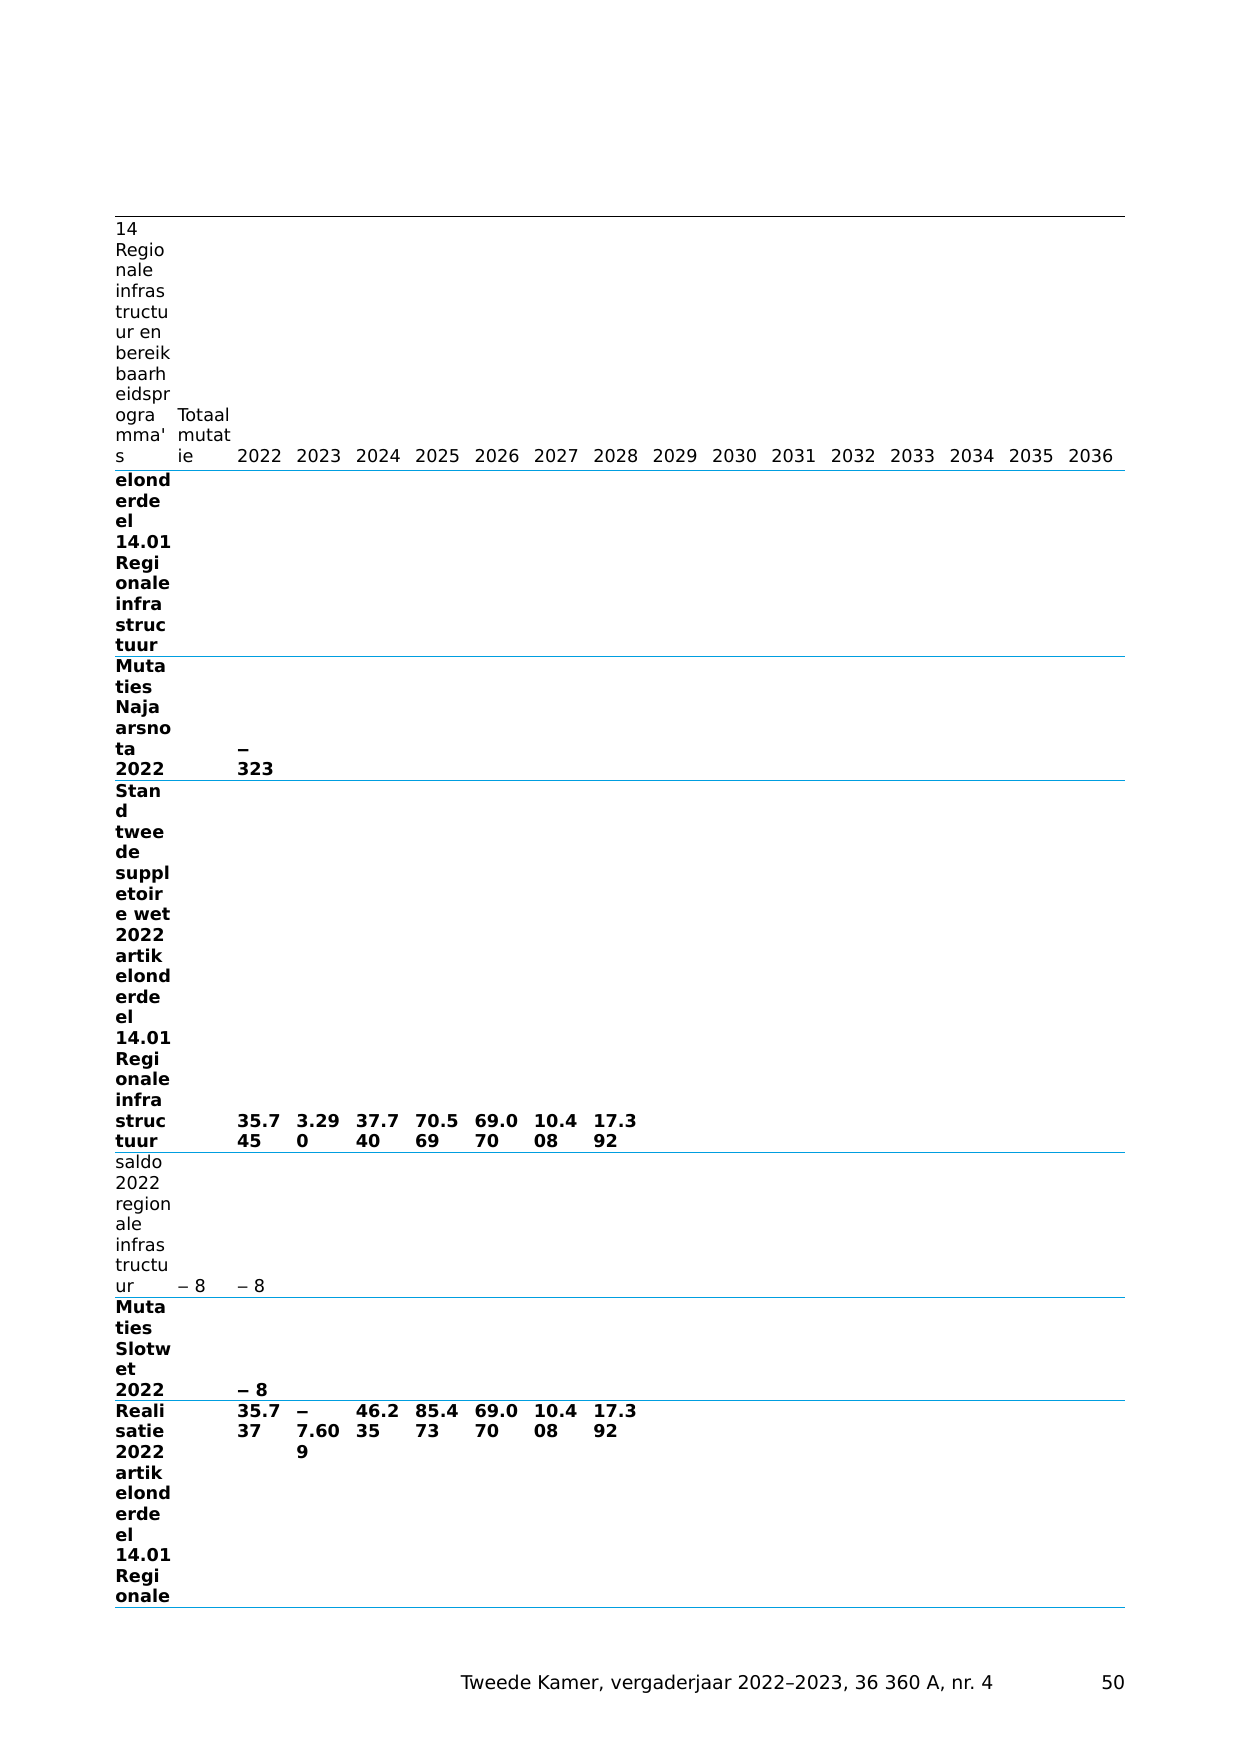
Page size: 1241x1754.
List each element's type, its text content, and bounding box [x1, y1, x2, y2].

table_cell [650, 471, 709, 656]
table_cell 35.745 [234, 781, 293, 1152]
table_cell Mutaties Slotwet 2022 [115, 1298, 174, 1400]
table_cell 35.737 [234, 1401, 293, 1607]
table_cell ‒ 8 [234, 1153, 293, 1297]
table_cell [650, 1298, 709, 1400]
table_cell [768, 781, 828, 1152]
table_cell 2031 [768, 217, 828, 469]
table_cell [709, 781, 768, 1152]
table_cell 2029 [650, 217, 709, 469]
table_cell [353, 1298, 412, 1400]
table_cell [531, 657, 590, 780]
table_cell [768, 471, 828, 656]
table_cell 14 Regionale infrastructuur en bereikbaarheidsprogramma's [115, 217, 174, 469]
table_cell 2028 [590, 217, 649, 469]
table_cell [887, 781, 946, 1152]
table_cell [828, 1298, 887, 1400]
table_cell 85.473 [412, 1401, 471, 1607]
table_cell [1065, 471, 1125, 656]
table_cell [1006, 1298, 1065, 1400]
table_cell 70.569 [412, 781, 471, 1152]
table_cell [887, 1298, 946, 1400]
table_cell [293, 471, 353, 656]
table_cell 2024 [353, 217, 412, 469]
table_cell 46.235 [353, 1401, 412, 1607]
table_cell saldo 2022 regionale infrastructuur [115, 1153, 174, 1297]
table_cell [709, 1401, 768, 1607]
table_cell [293, 657, 353, 780]
table_cell [946, 471, 1006, 656]
table_cell 2030 [709, 217, 768, 469]
table_cell [412, 1298, 471, 1400]
table_cell [709, 657, 768, 780]
table_cell [650, 657, 709, 780]
table_cell [768, 1401, 828, 1607]
table_cell [709, 1298, 768, 1400]
table_cell 17.392 [590, 1401, 649, 1607]
table_cell [946, 781, 1006, 1152]
table_cell [887, 657, 946, 780]
table_cell [828, 1153, 887, 1297]
table_cell ‒ 7.609 [293, 1401, 353, 1607]
table_cell 10.408 [531, 781, 590, 1152]
table_cell elonderdeel 14.01 Regionale infrastructuur [115, 471, 174, 656]
table_cell [650, 781, 709, 1152]
table_cell [1065, 1298, 1125, 1400]
table_cell [1006, 1401, 1065, 1607]
table_cell Mutaties Najaarsnota 2022 [115, 657, 174, 780]
table_cell [1065, 657, 1125, 780]
table_header Tabel 4 Artikel 14 (bedragen x € 1 miljoen) [115, 191, 1125, 216]
table_cell [828, 781, 887, 1152]
table_cell [768, 657, 828, 780]
table_cell [828, 657, 887, 780]
table_cell [946, 1401, 1006, 1607]
table_cell [768, 1298, 828, 1400]
table_cell [946, 1153, 1006, 1297]
table_cell [531, 1298, 590, 1400]
table_cell [768, 1153, 828, 1297]
table_cell [175, 1298, 234, 1400]
table_cell 2032 [828, 217, 887, 469]
table_cell 2027 [531, 217, 590, 469]
table_cell ‒ 323 [234, 657, 293, 780]
table_cell [946, 1298, 1006, 1400]
table_cell [412, 471, 471, 656]
table_cell [531, 471, 590, 656]
table_cell [1006, 657, 1065, 780]
table_cell Totaal mutatie [175, 217, 234, 469]
table_cell 2033 [887, 217, 946, 469]
table_cell 2035 [1006, 217, 1065, 469]
table_cell [946, 657, 1006, 780]
table_cell 2022 [234, 217, 293, 469]
table_cell [590, 471, 649, 656]
table_cell [234, 471, 293, 656]
table_cell ‒ 8 [175, 1153, 234, 1297]
table_cell [353, 471, 412, 656]
table_cell [887, 471, 946, 656]
table_cell 2026 [471, 217, 531, 469]
table_cell 69.070 [471, 781, 531, 1152]
table_cell [1006, 781, 1065, 1152]
table_cell [828, 471, 887, 656]
table_cell [175, 657, 234, 780]
table_cell 69.070 [471, 1401, 531, 1607]
table_cell [293, 1153, 353, 1297]
table_cell [412, 1153, 471, 1297]
table_cell [1065, 1153, 1125, 1297]
table_cell [828, 1401, 887, 1607]
table_cell [471, 657, 531, 780]
table_cell 2023 [293, 217, 353, 469]
table_cell [1006, 1153, 1065, 1297]
table_cell [590, 1298, 649, 1400]
table_cell ‒ 8 [234, 1298, 293, 1400]
table_cell [471, 1153, 531, 1297]
table_cell [471, 471, 531, 656]
table_cell 17.392 [590, 781, 649, 1152]
table_cell [1065, 1401, 1125, 1607]
table_cell [412, 657, 471, 780]
table_cell [175, 1401, 234, 1607]
table_cell 37.740 [353, 781, 412, 1152]
table_cell 3.290 [293, 781, 353, 1152]
table_cell [175, 471, 234, 656]
table_cell [590, 657, 649, 780]
table_cell 2025 [412, 217, 471, 469]
table_cell Stand tweede suppletoire wet 2022 artikelonderdeel 14.01 Regionale infrastructuur [115, 781, 174, 1152]
table_cell [531, 1153, 590, 1297]
table_cell [887, 1401, 946, 1607]
table_cell [650, 1153, 709, 1297]
table_cell [650, 1401, 709, 1607]
table_cell [1006, 471, 1065, 656]
table_cell 10.408 [531, 1401, 590, 1607]
table_cell [709, 1153, 768, 1297]
table_cell [175, 781, 234, 1152]
table_cell [471, 1298, 531, 1400]
table_cell [709, 471, 768, 656]
table_cell [590, 1153, 649, 1297]
table_cell [293, 1298, 353, 1400]
table_cell [887, 1153, 946, 1297]
table_cell [353, 1153, 412, 1297]
table_cell [353, 657, 412, 780]
table_cell Realisatie 2022 artikelonderdeel 14.01 Regionale [115, 1401, 174, 1607]
table_cell [1065, 781, 1125, 1152]
table_cell 2036 [1065, 217, 1125, 469]
table_cell 2034 [946, 217, 1006, 469]
